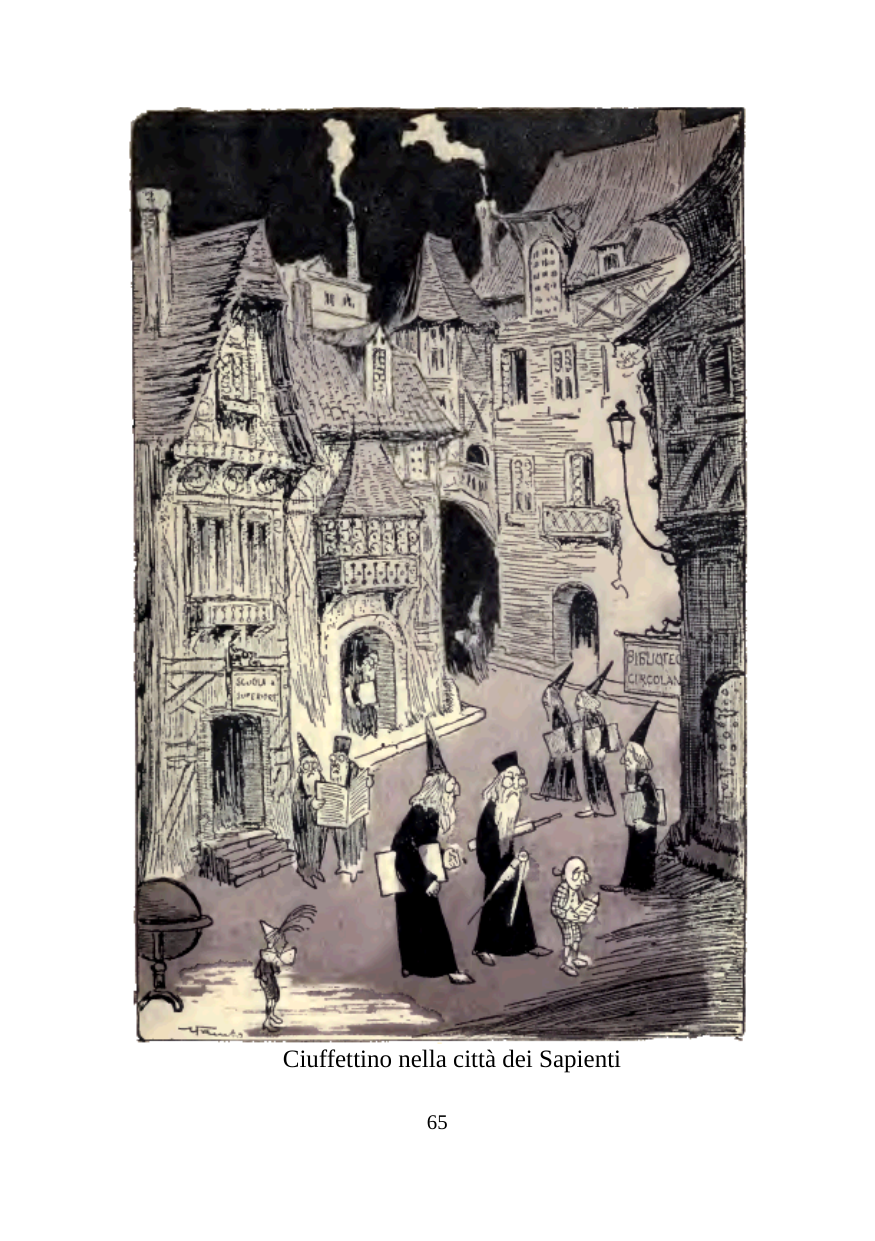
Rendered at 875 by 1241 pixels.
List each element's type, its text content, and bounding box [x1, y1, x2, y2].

picture [121, 106, 753, 1044]
text Ciuffettino nella città dei Sapienti [106, 1044, 768, 1073]
